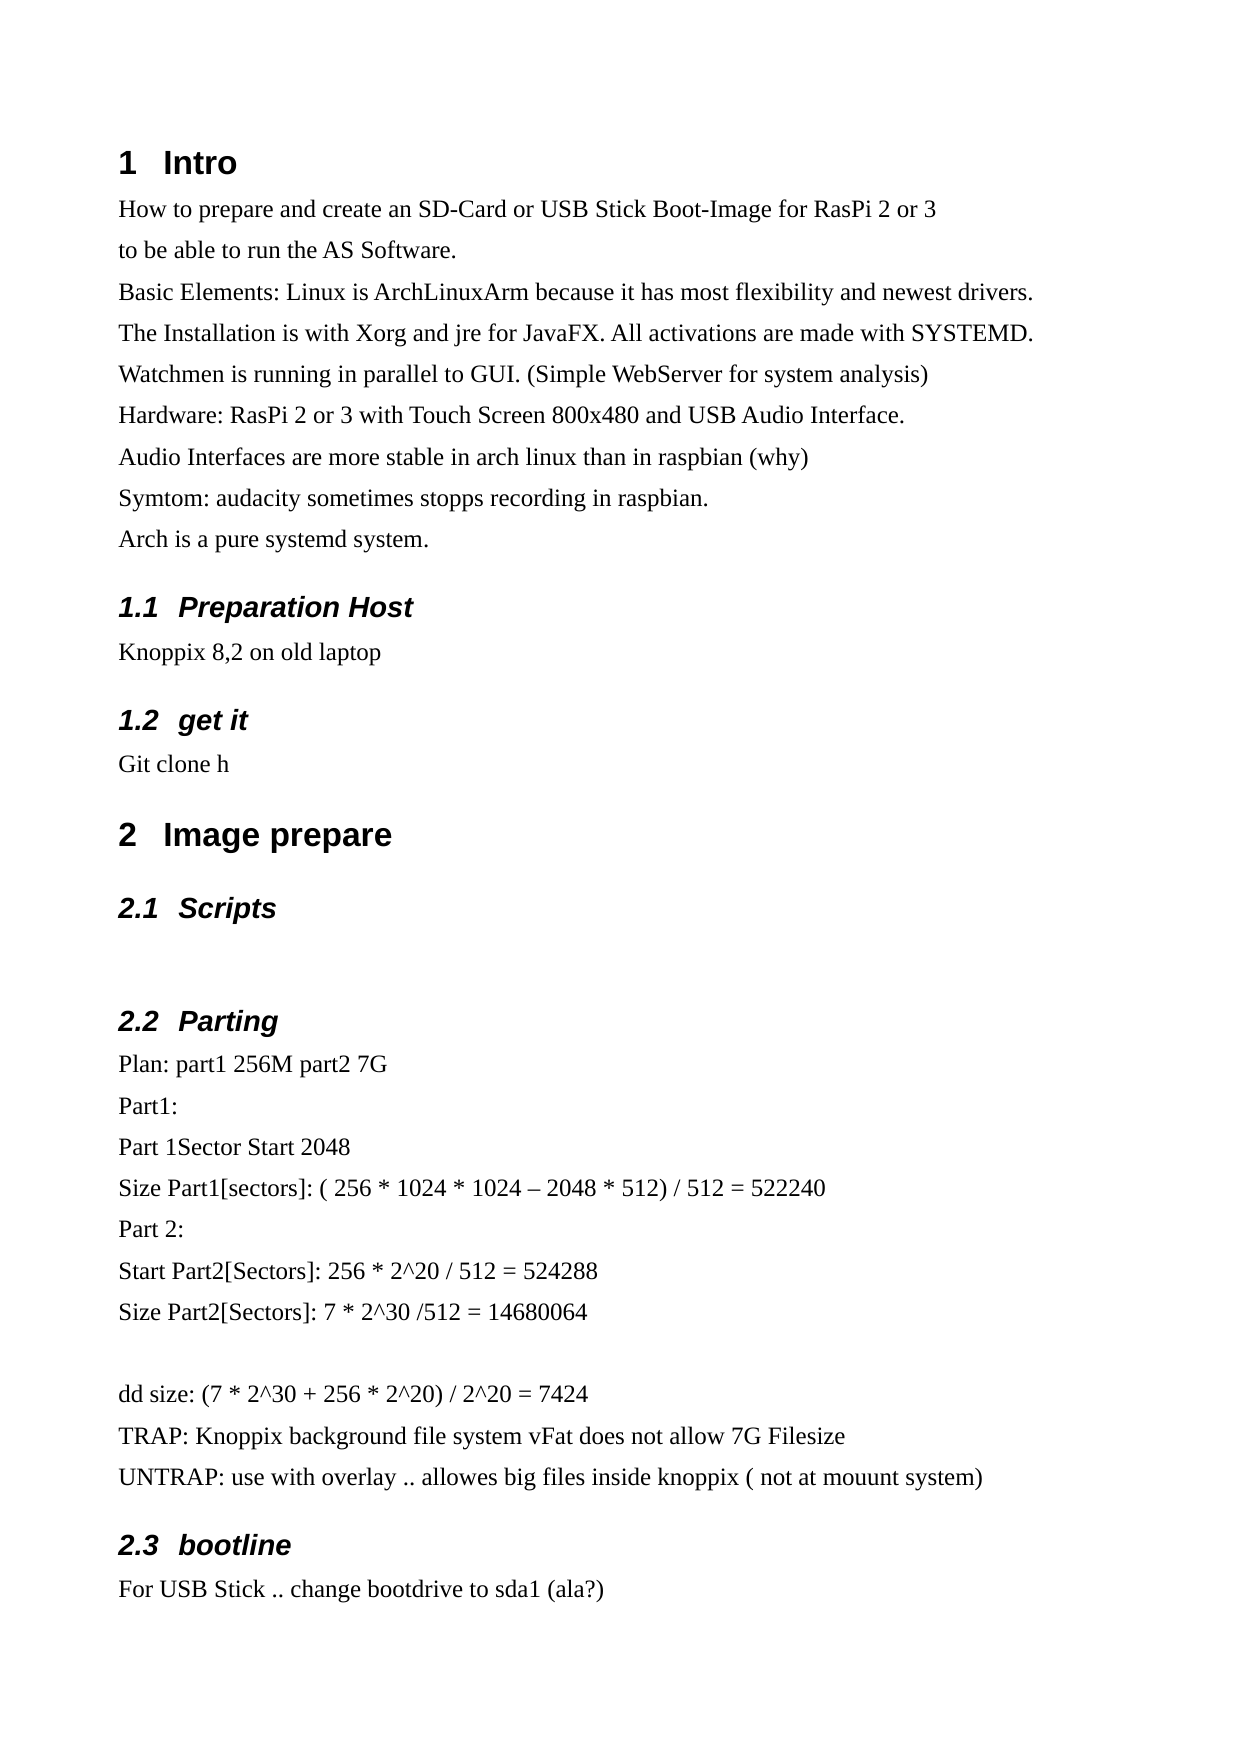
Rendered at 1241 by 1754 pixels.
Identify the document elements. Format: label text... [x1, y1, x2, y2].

text How to prepare and create an SD-Card or USB Stick Boot-Image for RasPi 2 or 3 [118, 194, 1122, 223]
text UNTRAP: use with overlay .. allowes big files inside knoppix ( not at mouunt system) [118, 1462, 1122, 1491]
subtitle Parting [118, 1003, 1122, 1037]
subtitle get it [118, 703, 1122, 736]
text Watchmen is running in parallel to GUI. (Simple WebServer for system analysis) [118, 359, 1122, 388]
text Git clone h [118, 749, 1122, 778]
subtitle Preparation Host [118, 591, 1122, 624]
text Audio Interfaces are more stable in arch linux than in raspbian (why) [118, 442, 1122, 471]
text Start Part2[Sectors]: 256 * 2^20 / 512 = 524288 [118, 1256, 1122, 1284]
text dd size: (7 * 2^30 + 256 * 2^20) / 2^20 = 7424 [118, 1379, 1122, 1408]
text Hardware: RasPi 2 or 3 with Touch Screen 800x480 and USB Audio Interface. [118, 401, 1122, 429]
text Part 2: [118, 1214, 1122, 1243]
text Size Part2[Sectors]: 7 * 2^30 /512 = 14680064 [118, 1297, 1122, 1326]
text Basic Elements: Linux is ArchLinuxArm because it has most flexibility and newest drivers. [118, 277, 1122, 306]
text Part1: [118, 1091, 1122, 1119]
text Size Part1[sectors]: ( 256 * 1024 * 1024 – 2048 * 512) / 512 = 522240 [118, 1173, 1122, 1202]
subtitle bootline [118, 1528, 1122, 1562]
text to be able to run the AS Software. [118, 236, 1122, 264]
text The Installation is with Xorg and jre for JavaFX. All activations are made with SYSTEMD. [118, 318, 1122, 347]
text Symtom: audacity sometimes stopps recording in raspbian. [118, 483, 1122, 512]
text Part 1Sector Start 2048 [118, 1132, 1122, 1161]
text Plan: part1 256M part2 7G [118, 1049, 1122, 1078]
subtitle Image prepare [118, 815, 1122, 854]
text For USB Stick .. change bootdrive to sda1 (ala?) [118, 1574, 1122, 1603]
text Arch is a pure systemd system. [118, 524, 1122, 553]
text Knoppix 8,2 on old laptop [118, 637, 1122, 665]
text TRAP: Knoppix background file system vFat does not allow 7G Filesize [118, 1421, 1122, 1449]
subtitle Intro [118, 143, 1122, 182]
subtitle Scripts [118, 891, 1122, 925]
